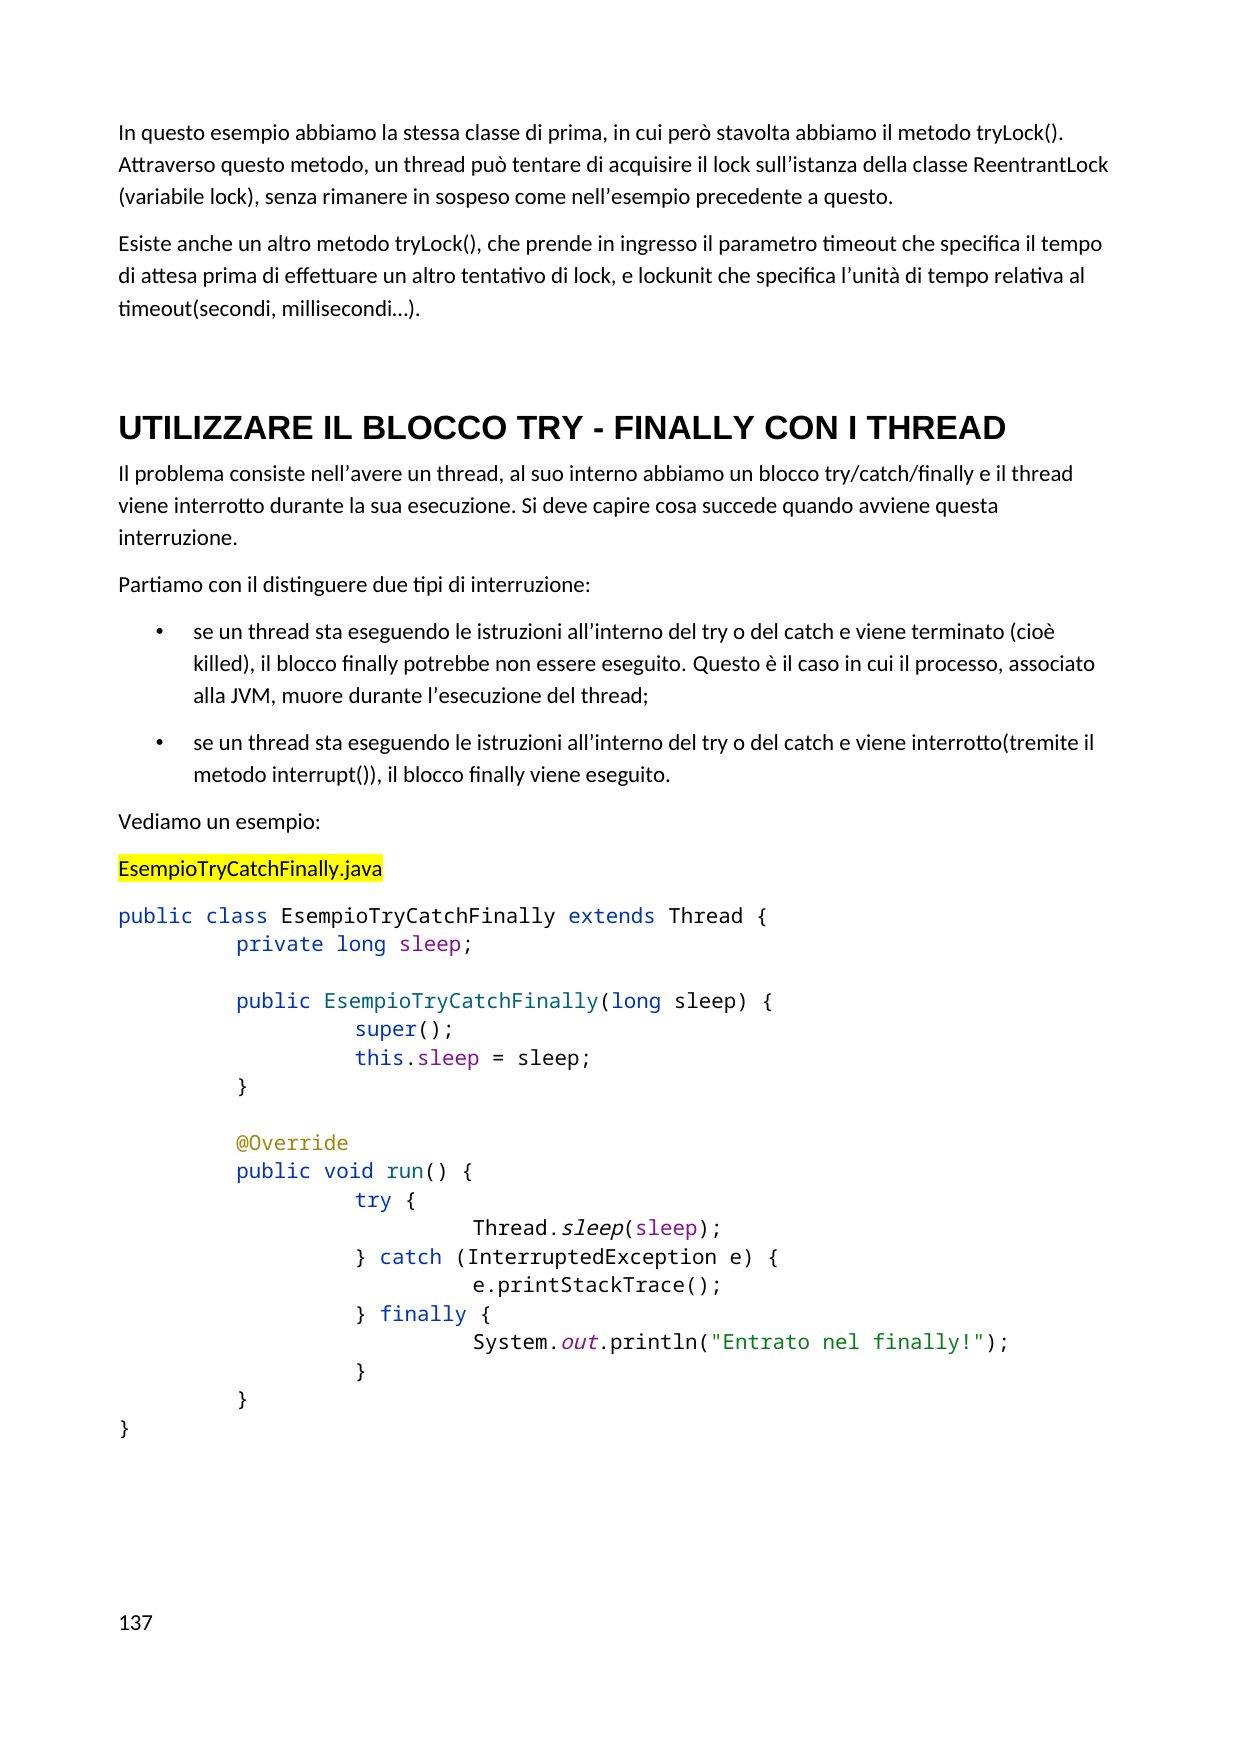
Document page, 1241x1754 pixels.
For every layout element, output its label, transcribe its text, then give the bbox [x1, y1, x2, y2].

list se un thread sta eseguendo le istruzioni all’interno del try o del catch e viene terminato (cioè killed), il blocco finally potrebbe non essere eseguito. Questo è il caso in cui il processo, associato alla JVM, muore durante l’esecuzione del thread; [156, 617, 1122, 709]
text Vediamo un esempio: [118, 807, 1122, 835]
text Il problema consiste nell’avere un thread, al suo interno abbiamo un blocco try/catch/finally e il thread viene interrotto durante la sua esecuzione. Si deve capire cosa succede quando avviene questa interruzione. [118, 459, 1122, 552]
subtitle UTILIZZARE IL BLOCCO TRY - FINALLY CON I THREAD [118, 408, 1122, 447]
text In questo esempio abbiamo la stessa classe di prima, in cui però stavolta abbiamo il metodo tryLock(). Attraverso questo metodo, un thread può tentare di acquisire il lock sull’istanza della classe ReentrantLock (variabile lock), senza rimanere in sospeso come nell’esempio precedente a questo. [118, 118, 1122, 211]
text Partiamo con il distinguere due tipi di interruzione: [118, 570, 1122, 598]
text public class EsempioTryCatchFinally extends Thread { private long sleep; public EsempioTryCatchFinally(long sleep) { super(); this.sleep = sleep; } @Override public void run() { try { Thread.sleep(sleep); } catch (InterruptedException e) { e.printStackTrace(); } finally { System.out.println("Entrato nel finally!"); } } } [118, 901, 1122, 1441]
list se un thread sta eseguendo le istruzioni all’interno del try o del catch e viene interrotto(tremite il metodo interrupt()), il blocco finally viene eseguito. [156, 728, 1122, 788]
text EsempioTryCatchFinally.java [118, 854, 1122, 882]
text Esiste anche un altro metodo tryLock(), che prende in ingresso il parametro timeout che specifica il tempo di attesa prima di effettuare un altro tentativo di lock, e lockunit che specifica l’unità di tempo relativa al timeout(secondi, millisecondi…). [118, 229, 1122, 322]
